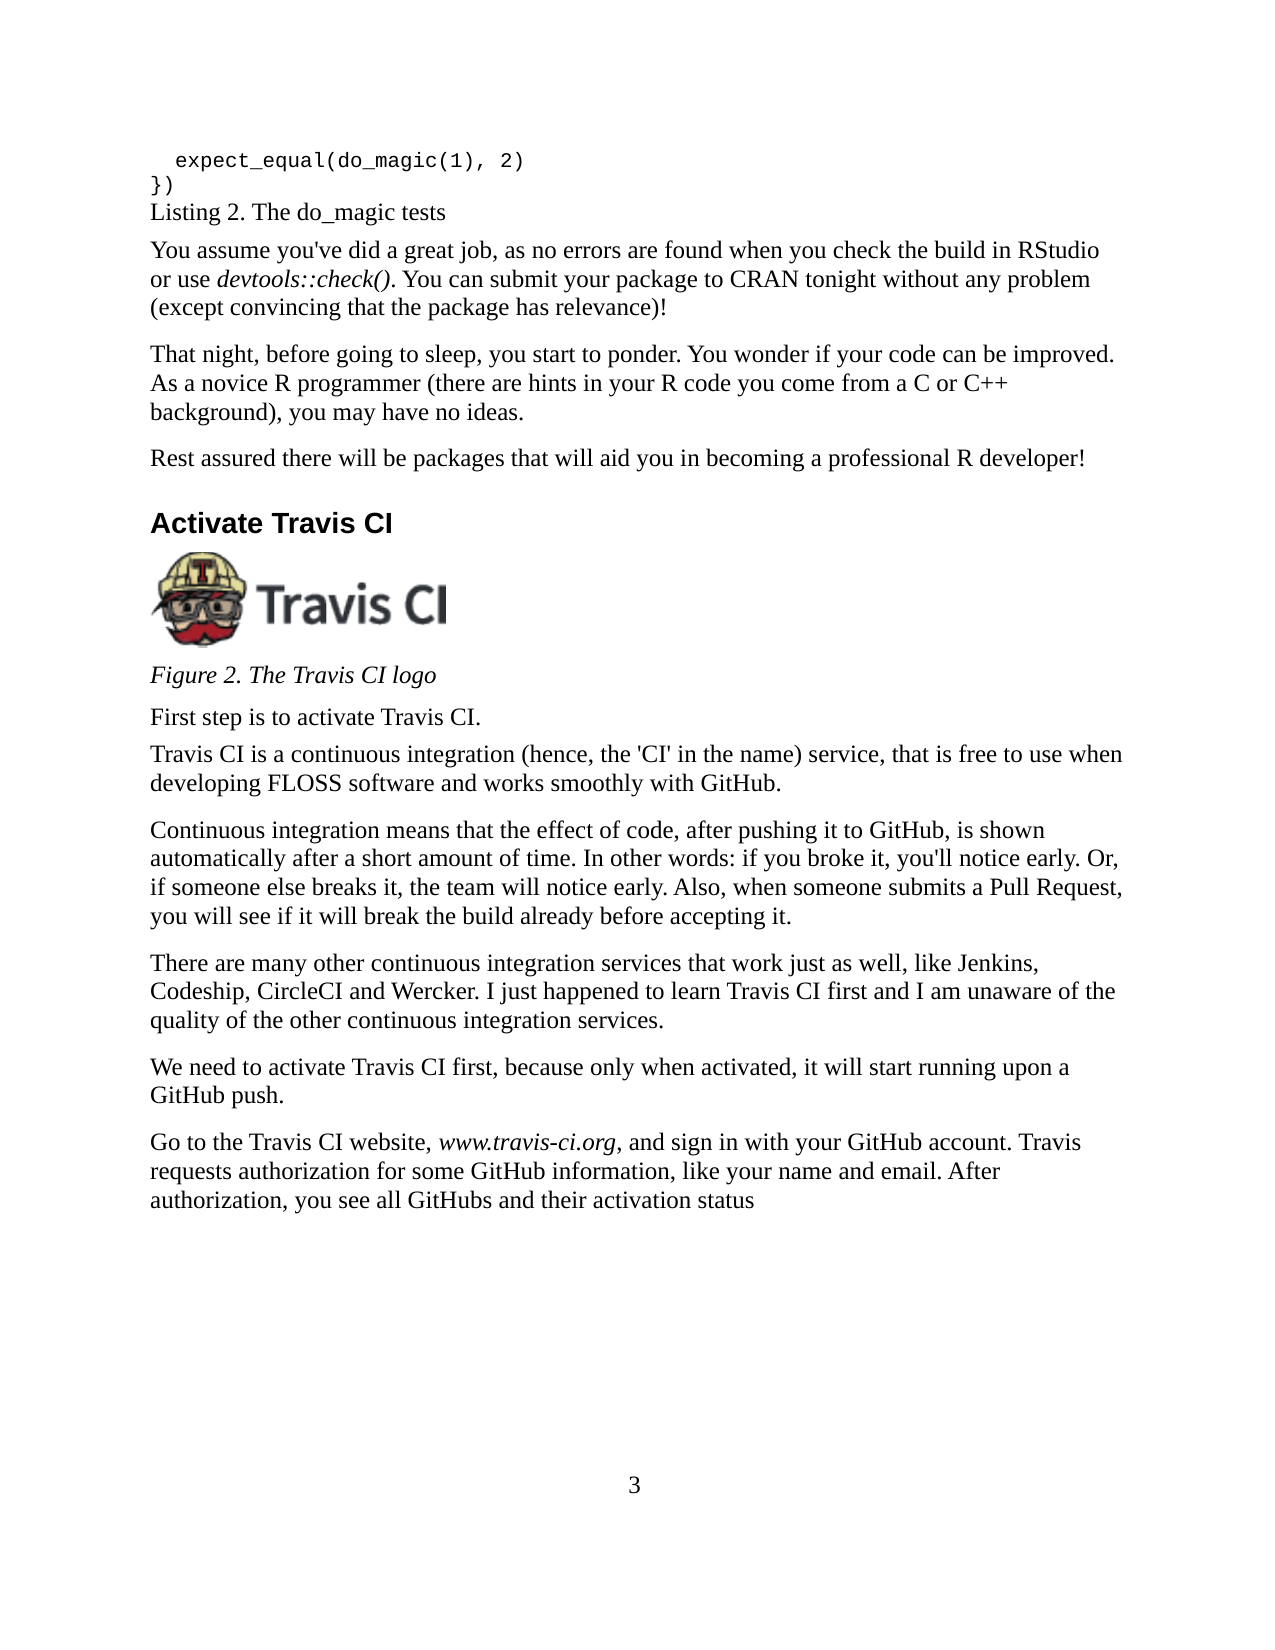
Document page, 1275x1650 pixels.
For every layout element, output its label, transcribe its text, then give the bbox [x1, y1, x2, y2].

text Figure 2. The Travis CI logo [150, 660, 1125, 689]
text Travis CI is a continuous integration (hence, the 'CI' in the name) service, that is free to use when developing FLOSS software and works smoothly with GitHub. [150, 739, 1125, 797]
text }) [150, 174, 1125, 197]
subtitle Activate Travis CI [150, 506, 1125, 539]
text You assume you've did a great job, as no errors are found when you check the build in RStudio or use devtools::check(). You can submit your package to CRAN tonight without any problem (except convincing that the package has relevance)! [150, 235, 1125, 321]
text We need to activate Travis CI first, because only when activated, it will start running upon a GitHub push. [150, 1052, 1125, 1109]
text There are many other continuous integration services that work just as well, like Jenkins, Codeship, CircleCI and Wercker. I just happened to learn Travis CI first and I am unaware of the quality of the other continuous integration services. [150, 948, 1125, 1034]
text Rest assured there will be packages that will aid you in becoming a professional R developer! [150, 443, 1125, 472]
text Go to the Travis CI website, www.travis-ci.org, and sign in with your GitHub account. Travis requests authorization for some GitHub information, like your name and email. After authorization, you see all GitHubs and their activation status [150, 1127, 1125, 1213]
text Continuous integration means that the effect of code, after pushing it to GitHub, is shown automatically after a short amount of time. In other words: if you broke it, you'll notice early. Or, if someone else breaks it, the team will notice early. Also, when someone submits a Pull Request, you will see if it will break the build already before accepting it. [150, 815, 1125, 930]
picture [150, 552, 446, 648]
text Listing 2. The do_magic tests [150, 197, 1125, 226]
text expect_equal(do_magic(1), 2) [150, 150, 1125, 174]
text First step is to activate Travis CI. [150, 702, 1125, 730]
text That night, before going to sleep, you start to ponder. You wonder if your code can be improved. As a novice R programmer (there are hints in your R code you come from a C or C++ background), you may have no ideas. [150, 339, 1125, 425]
